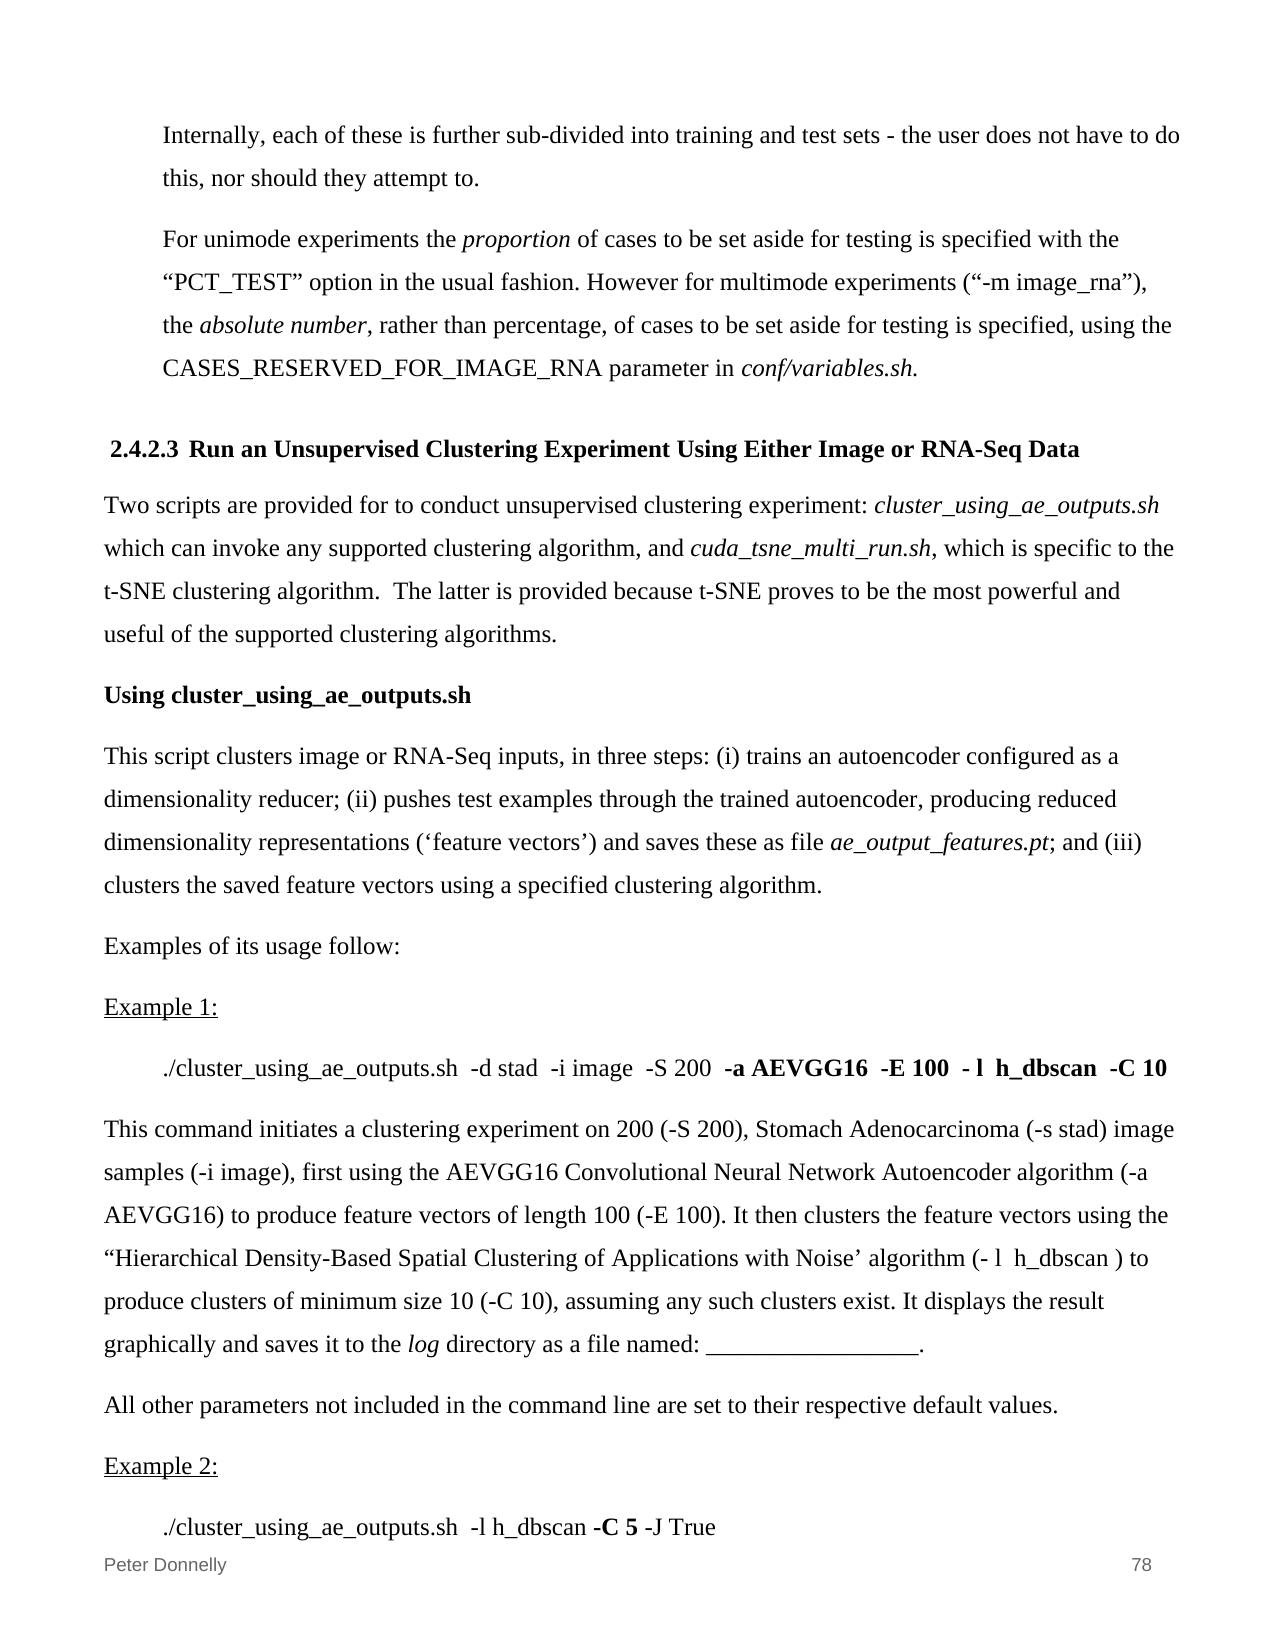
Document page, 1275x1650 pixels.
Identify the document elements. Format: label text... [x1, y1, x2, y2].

text All other parameters not included in the command line are set to their respective default values. [103, 1390, 1181, 1419]
text Examples of its usage follow: [103, 931, 1181, 960]
text This command initiates a clustering experiment on 200 (-S 200), Stomach Adenocarcinoma (-s stad) image samples (-i image), first using the AEVGG16 Convolutional Neural Network Autoencoder algorithm (-a AEVGG16) to produce feature vectors of length 100 (-E 100). It then clusters the feature vectors using the “Hierarchical Density-Based Spatial Clustering of Applications with Noise’ algorithm (- l h_dbscan ) to produce clusters of minimum size 10 (-C 10), assuming any such clusters exist. It displays the result graphically and saves it to the log directory as a file named: _________________. [103, 1114, 1181, 1358]
text Internally, each of these is further sub-divided into training and test sets - the user does not have to do this, nor should they attempt to. [162, 120, 1181, 192]
text Example 2: [103, 1451, 1181, 1480]
text Two scripts are provided for to conduct unsupervised clustering experiment: cluster_using_ae_outputs.sh which can invoke any supported clustering algorithm, and cuda_tsne_multi_run.sh, which is specific to the t-SNE clustering algorithm. The latter is provided because t-SNE proves to be the most powerful and useful of the supported clustering algorithms. [103, 490, 1181, 648]
text ./cluster_using_ae_outputs.sh -l h_dbscan -C 5 -J True [162, 1512, 1181, 1541]
subtitle Run an Unsupervised Clustering Experiment Using Either Image or RNA-Seq Data [103, 434, 1181, 463]
text Using cluster_using_ae_outputs.sh [103, 680, 1181, 709]
text For unimode experiments the proportion of cases to be set aside for testing is specified with the “PCT_TEST” option in the usual fashion. However for multimode experiments (“-m image_rna”), the absolute number, rather than percentage, of cases to be set aside for testing is specified, using the CASES_RESERVED_FOR_IMAGE_RNA parameter in conf/variables.sh. [162, 224, 1181, 382]
text Example 1: [103, 992, 1181, 1021]
text ./cluster_using_ae_outputs.sh -d stad -i image -S 200 -a AEVGG16 -E 100 - l h_dbscan -C 10 [162, 1053, 1181, 1082]
text This script clusters image or RNA-Seq inputs, in three steps: (i) trains an autoencoder configured as a dimensionality reducer; (ii) pushes test examples through the trained autoencoder, producing reduced dimensionality representations (‘feature vectors’) and saves these as file ae_output_features.pt; and (iii) clusters the saved feature vectors using a specified clustering algorithm. [103, 741, 1181, 899]
